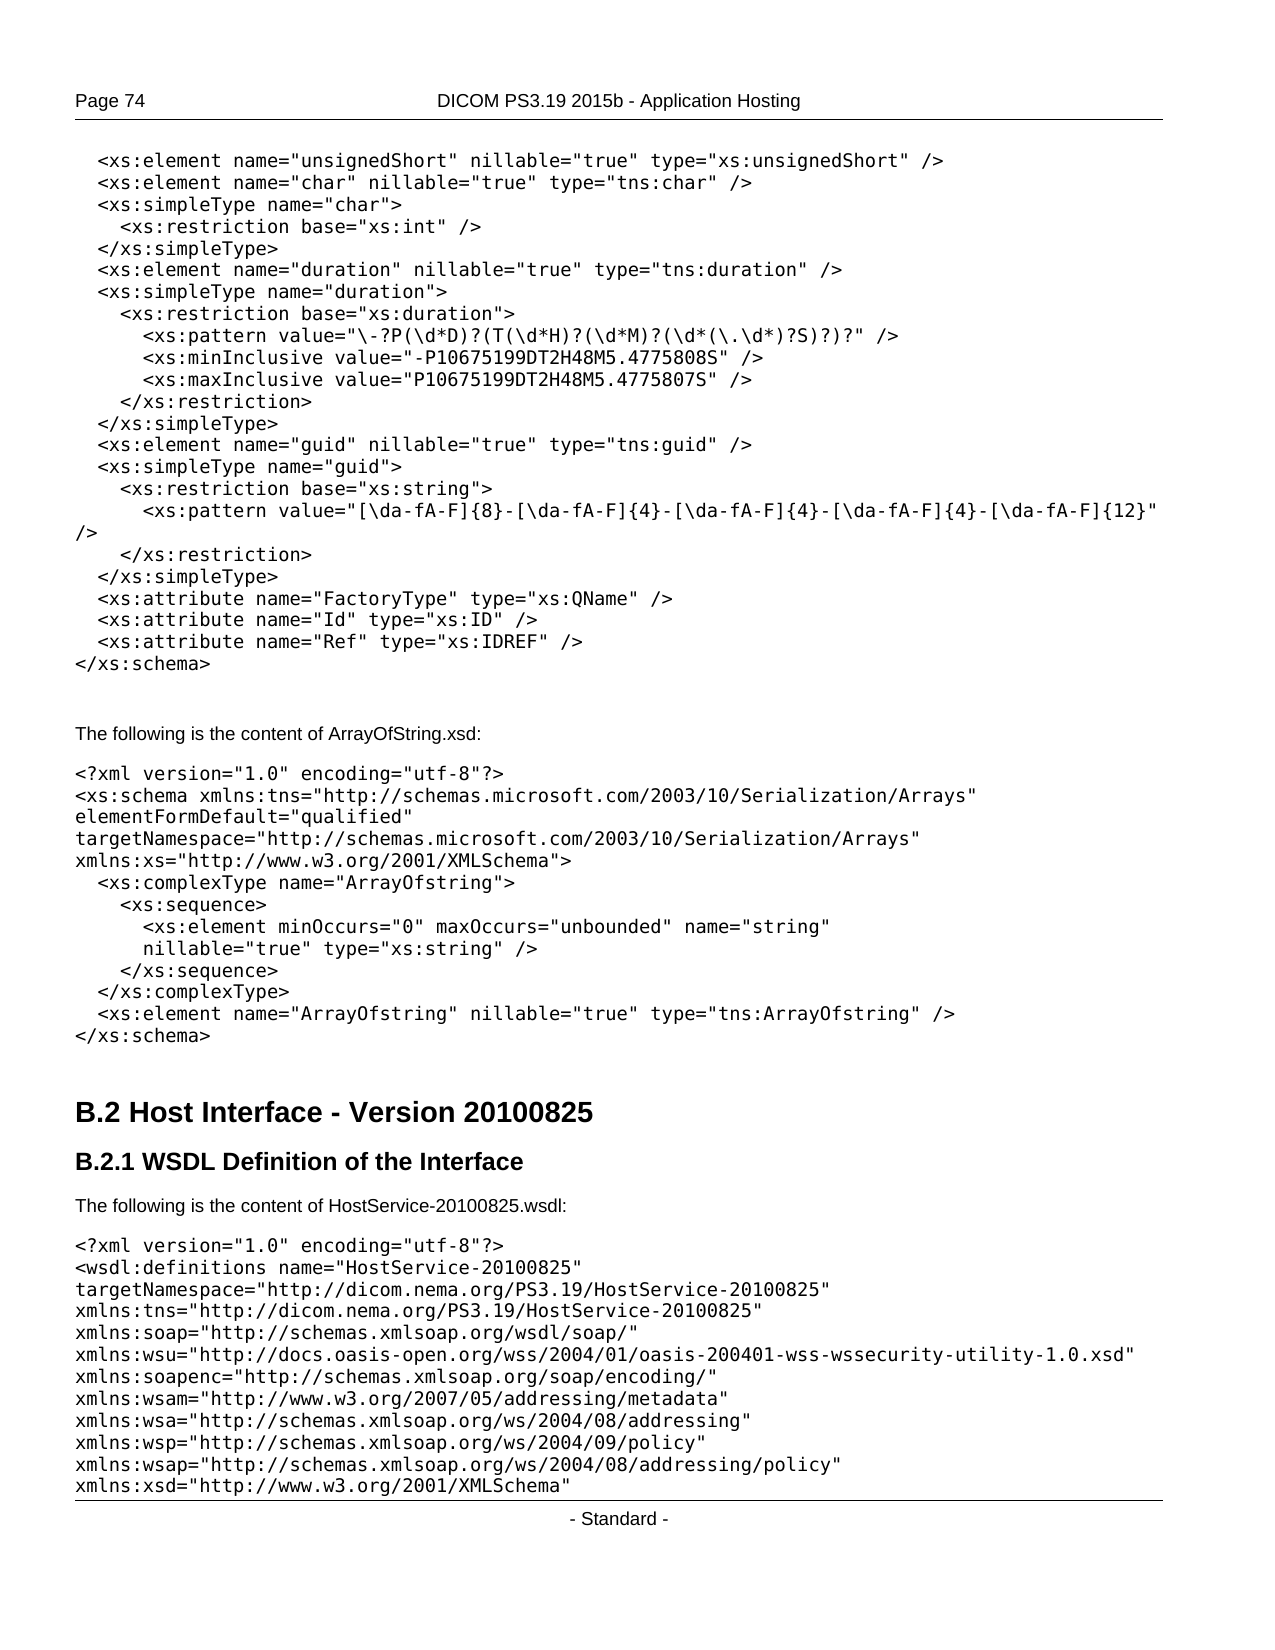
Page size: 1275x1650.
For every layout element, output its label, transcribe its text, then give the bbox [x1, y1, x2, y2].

text <?xml version="1.0" encoding="utf-8"?> <xs:schema xmlns:tns="http://schemas.microsoft.com/2003/10/Serialization/Arrays" elementFormDefault="qualified" targetNamespace="http://schemas.microsoft.com/2003/10/Serialization/Arrays" xmlns:xs="http://www.w3.org/2001/XMLSchema"> <xs:complexType name="ArrayOfstring"> <xs:sequence> <xs:element minOccurs="0" maxOccurs="unbounded" name="string" nillable="true" type="xs:string" /> </xs:sequence> </xs:complexType> <xs:element name="ArrayOfstring" nillable="true" type="tns:ArrayOfstring" /> </xs:schema> [75, 763, 1162, 1076]
text B.2.1 WSDL Definition of the Interface [75, 1147, 1162, 1176]
text The following is the content of HostService-20100825.wsdl: [75, 1194, 1162, 1216]
text B.2 Host Interface - Version 20100825 [75, 1095, 1162, 1128]
text <xs:element name="unsignedShort" nillable="true" type="xs:unsignedShort" /> <xs:element name="char" nillable="true" type="tns:char" /> <xs:simpleType name="char"> <xs:restriction base="xs:int" /> </xs:simpleType> <xs:element name="duration" nillable="true" type="tns:duration" /> <xs:simpleType name="duration"> <xs:restriction base="xs:duration"> <xs:pattern value="\-?P(\d*D)?(T(\d*H)?(\d*M)?(\d*(\.\d*)?S)?)?" /> <xs:minInclusive value="-P10675199DT2H48M5.4775808S" /> <xs:maxInclusive value="P10675199DT2H48M5.4775807S" /> </xs:restriction> </xs:simpleType> <xs:element name="guid" nillable="true" type="tns:guid" /> <xs:simpleType name="guid"> <xs:restriction base="xs:string"> <xs:pattern value="[\da-fA-F]{8}-[\da-fA-F]{4}-[\da-fA-F]{4}-[\da-fA-F]{4}-[\da-fA-F]{12}" /> </xs:restriction> </xs:simpleType> <xs:attribute name="FactoryType" type="xs:QName" /> <xs:attribute name="Id" type="xs:ID" /> <xs:attribute name="Ref" type="xs:IDREF" /> </xs:schema> [75, 150, 1162, 704]
text The following is the content of ArrayOfString.xsd: [75, 722, 1162, 744]
text <?xml version="1.0" encoding="utf-8"?> <wsdl:definitions name="HostService-20100825" targetNamespace="http://dicom.nema.org/PS3.19/HostService-20100825" xmlns:tns="http://dicom.nema.org/PS3.19/HostService-20100825" xmlns:soap="http://schemas.xmlsoap.org/wsdl/soap/" xmlns:wsu="http://docs.oasis-open.org/wss/2004/01/oasis-200401-wss-wssecurity-utility-1.0.xsd" xmlns:soapenc="http://schemas.xmlsoap.org/soap/encoding/" xmlns:wsam="http://www.w3.org/2007/05/addressing/metadata" xmlns:wsa="http://schemas.xmlsoap.org/ws/2004/08/addressing" xmlns:wsp="http://schemas.xmlsoap.org/ws/2004/09/policy" xmlns:wsap="http://schemas.xmlsoap.org/ws/2004/08/addressing/policy" xmlns:xsd="http://www.w3.org/2001/XMLSchema" [75, 1235, 1162, 1497]
